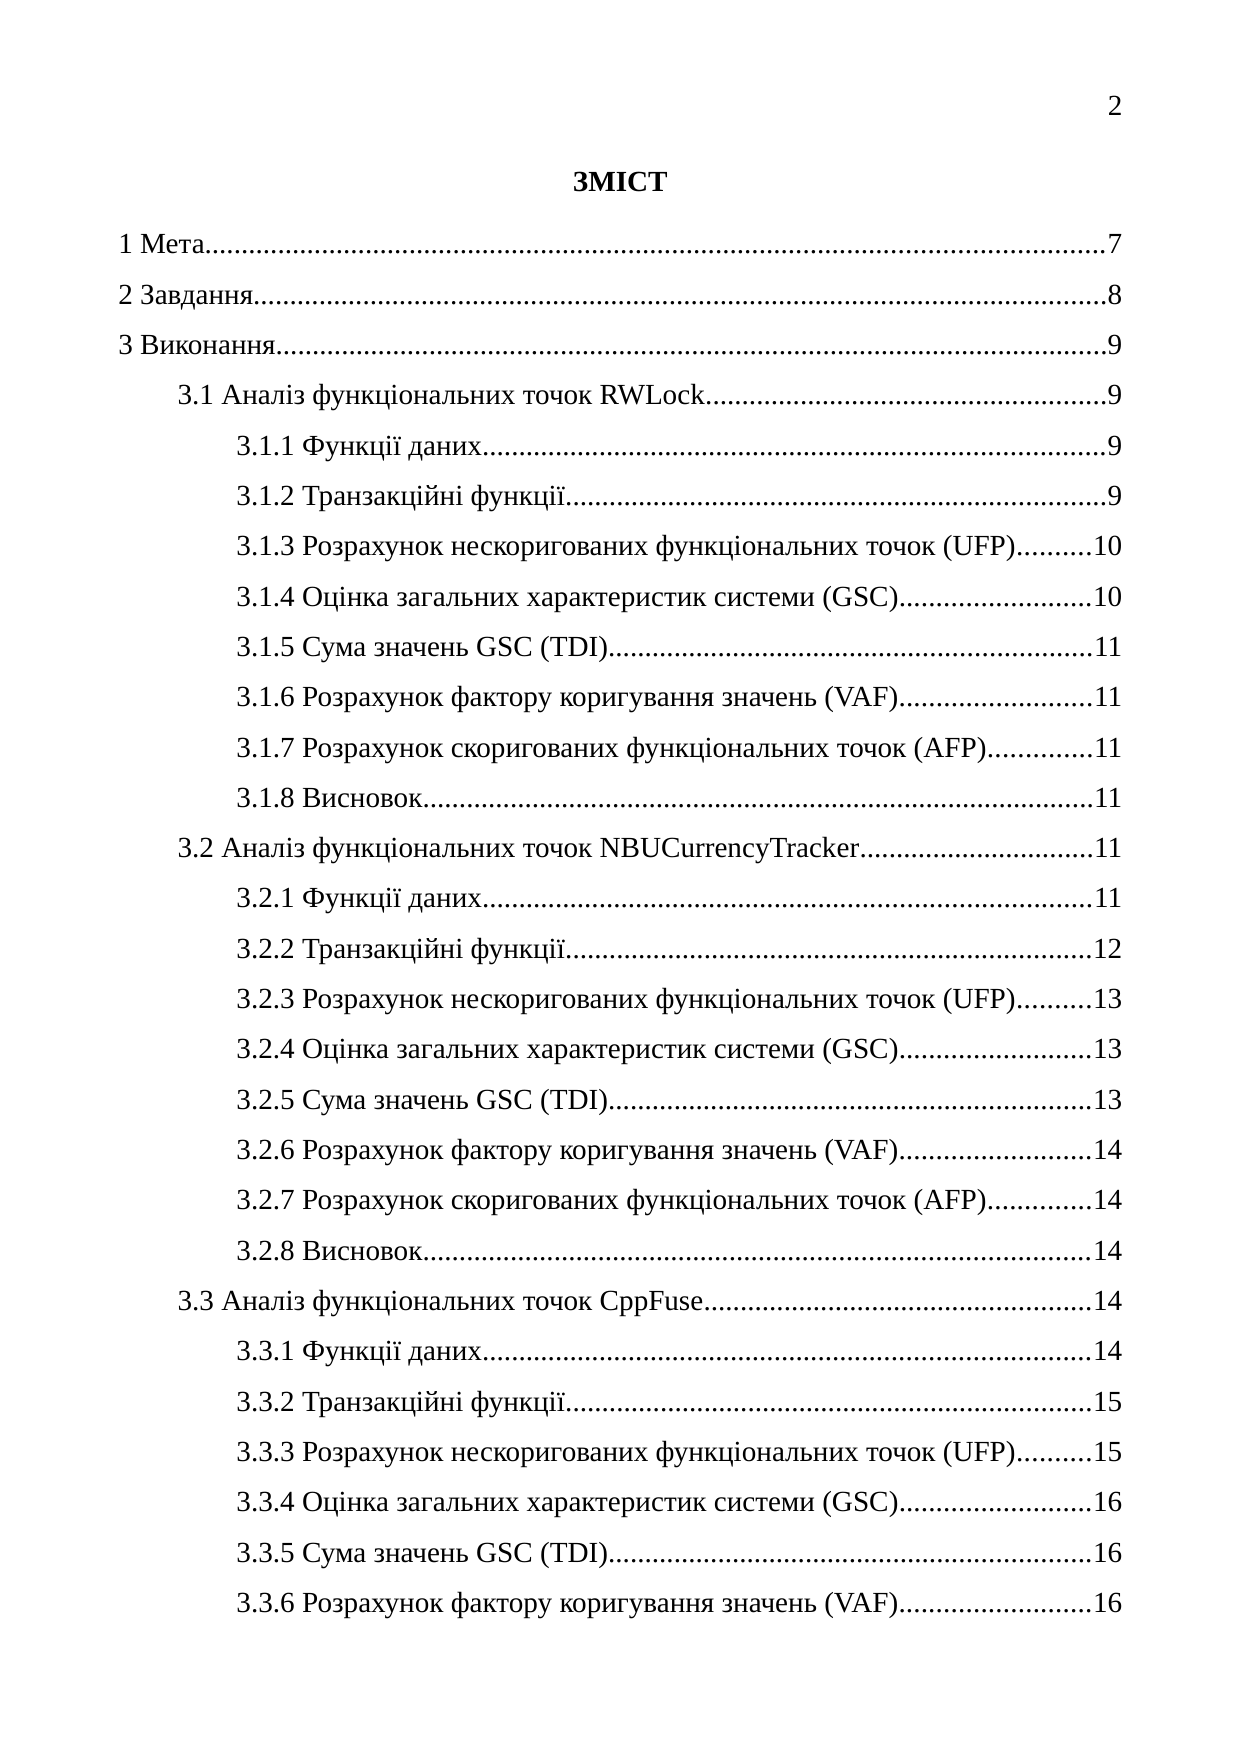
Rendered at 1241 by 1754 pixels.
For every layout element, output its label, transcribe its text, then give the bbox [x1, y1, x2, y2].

text 3.1.5 Сума значень GSC (TDI) 11 [236, 629, 1122, 663]
text 3 Виконання 9 [118, 327, 1122, 361]
text 3.2.8 Висновок 14 [236, 1233, 1122, 1266]
text 3.2.2 Транзакційні функції 12 [236, 931, 1122, 964]
text 3.1 Аналіз функціональних точок RWLock 9 [177, 377, 1122, 411]
text 3.1.2 Транзакційні функції 9 [236, 478, 1122, 512]
text 3.1.8 Висновок 11 [236, 780, 1122, 813]
text 3.1.6 Розрахунок фактору коригування значень (VAF) 11 [236, 679, 1122, 713]
text 3.1.4 Оцінка загальних характеристик системи (GSC) 10 [236, 579, 1122, 612]
text 1 Мета 7 [118, 227, 1122, 260]
text 3.3.3 Розрахунок нескоригованих функціональних точок (UFP) 15 [236, 1434, 1122, 1468]
text 3.3.6 Розрахунок фактору коригування значень (VAF) 16 [236, 1585, 1122, 1618]
text 3.1.1 Функції даних 9 [236, 428, 1122, 461]
text 3.3.2 Транзакційні функції 15 [236, 1384, 1122, 1417]
text 2 Завдання 8 [118, 277, 1122, 310]
text 3.3.5 Сума значень GSC (TDI) 16 [236, 1535, 1122, 1568]
text 3.1.7 Розрахунок скоригованих функціональних точок (AFP) 11 [236, 730, 1122, 763]
text 3.3 Аналіз функціональних точок CppFuse 14 [177, 1283, 1122, 1317]
text 3.2.7 Розрахунок скоригованих функціональних точок (AFP) 14 [236, 1182, 1122, 1216]
text 3.2.4 Оцінка загальних характеристик системи (GSC) 13 [236, 1032, 1122, 1065]
text 3.2.1 Функції даних 11 [236, 881, 1122, 914]
text 3.3.4 Оцінка загальних характеристик системи (GSC) 16 [236, 1484, 1122, 1518]
text 3.2.5 Сума значень GSC (TDI) 13 [236, 1082, 1122, 1115]
text 3.2.3 Розрахунок нескоригованих функціональних точок (UFP) 13 [236, 981, 1122, 1015]
text 3.2 Аналіз функціональних точок NBUCurrencyTracker 11 [177, 830, 1122, 864]
subtitle Зміст [118, 164, 1122, 197]
text 3.2.6 Розрахунок фактору коригування значень (VAF) 14 [236, 1132, 1122, 1166]
text 3.1.3 Розрахунок нескоригованих функціональних точок (UFP) 10 [236, 528, 1122, 562]
text 3.3.1 Функції даних 14 [236, 1333, 1122, 1367]
